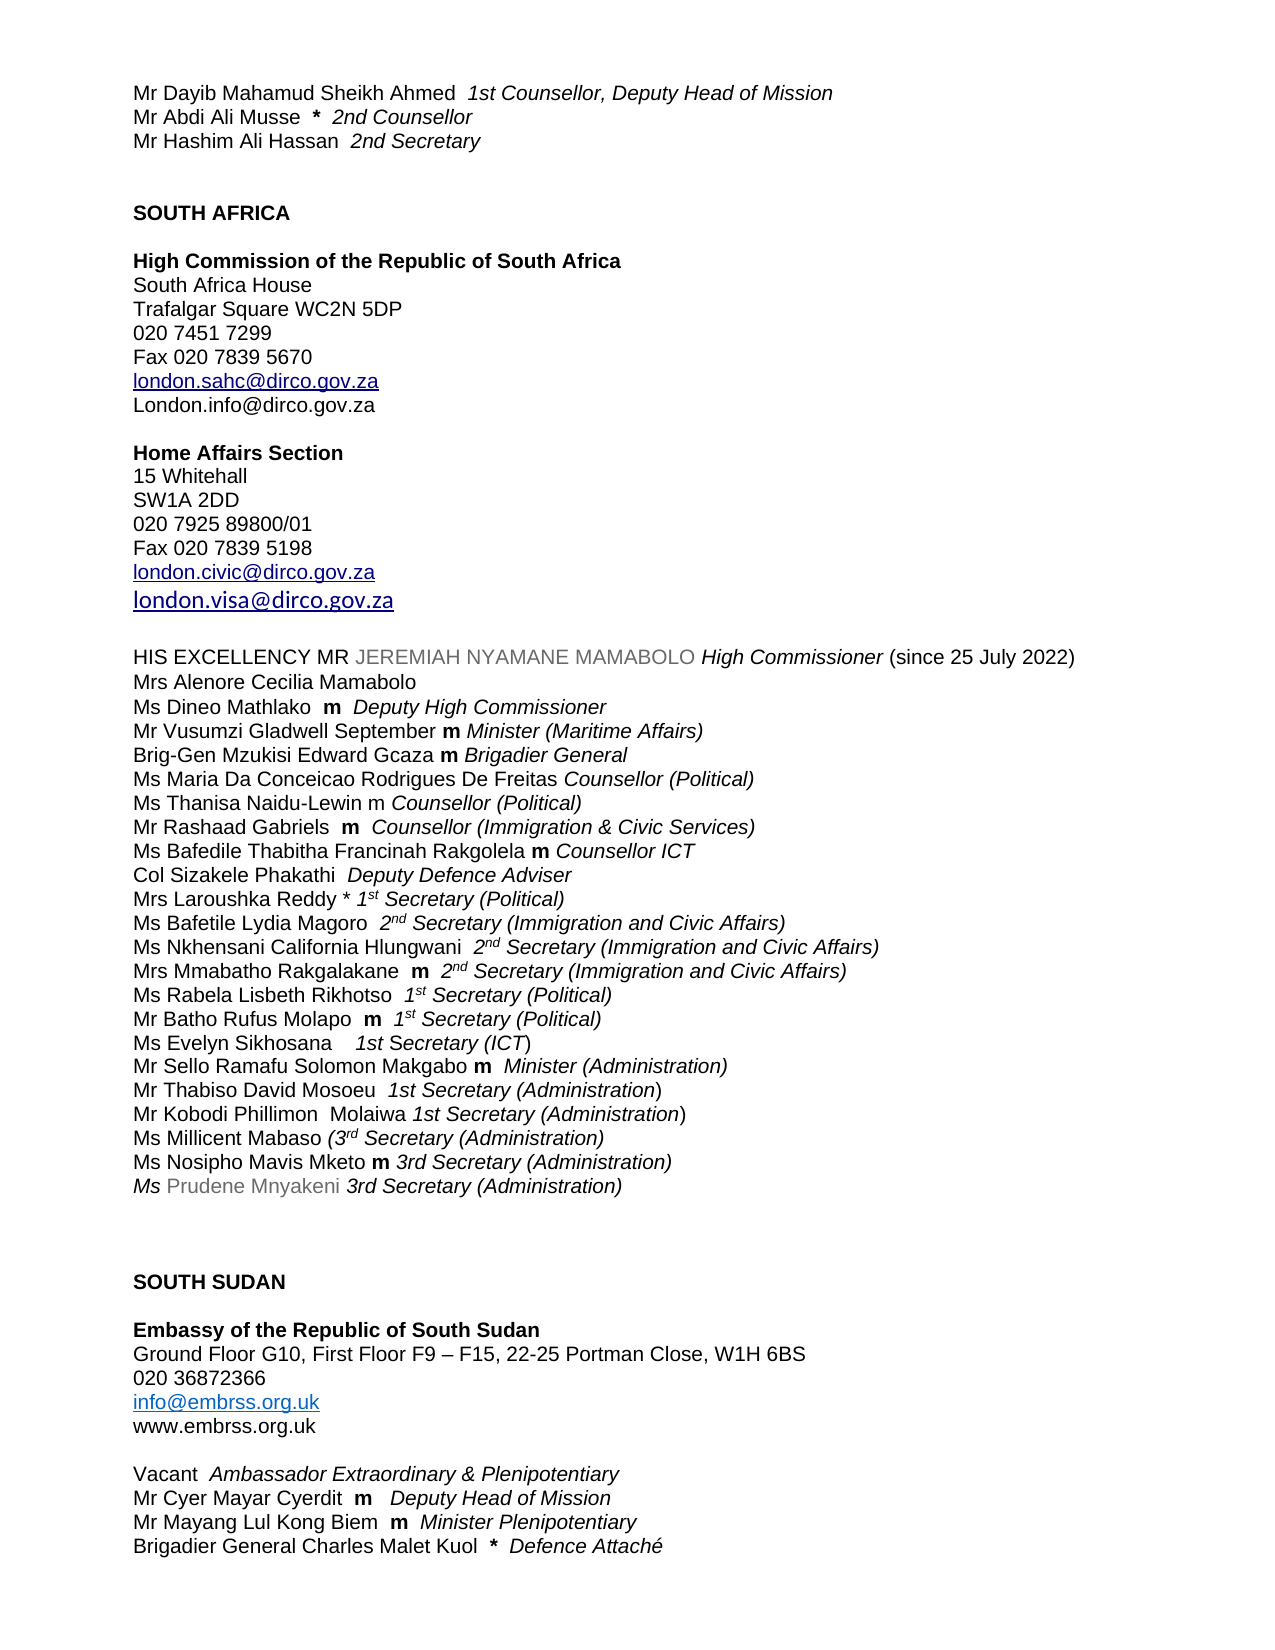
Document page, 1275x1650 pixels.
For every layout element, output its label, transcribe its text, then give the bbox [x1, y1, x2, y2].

text Ms Bafetile Lydia Magoro 2nd Secretary (Immigration and Civic Affairs) [133, 911, 1181, 934]
text Mrs Laroushka Reddy * 1st Secretary (Political) [133, 887, 1181, 911]
text HIS EXCELLENCY MR JEREMIAH NYAMANE MAMABOLO High Commissioner (since 25 July 2022) [133, 645, 1181, 669]
text Mr Abdi Ali Musse * 2nd Counsellor [133, 105, 1181, 129]
text Mr Hashim Ali Hassan 2nd Secretary [133, 129, 1181, 153]
text Mr Sello Ramafu Solomon Makgabo m Minister (Administration) [133, 1054, 1181, 1078]
text Ms Bafedile Thabitha Francinah Rakgolela m Counsellor ICT [133, 839, 1181, 863]
text Ms Nkhensani California Hlungwani 2nd Secretary (Immigration and Civic Affairs) [133, 934, 1181, 958]
text Mr Mayang Lul Kong Biem m Minister Plenipotentiary [133, 1509, 1181, 1533]
text Mr Batho Rufus Molapo m 1st Secretary (Political) [133, 1006, 1181, 1030]
text london.sahc@dirco.gov.za [133, 368, 1181, 392]
text Fax 020 7839 5670 [133, 344, 1181, 368]
text South Africa House [133, 273, 1181, 297]
text Vacant Ambassador Extraordinary & Plenipotentiary [133, 1462, 1181, 1486]
text 020 36872366 [133, 1366, 1181, 1390]
text Mr Cyer Mayar Cyerdit m Deputy Head of Mission [133, 1486, 1181, 1509]
text Ms Thanisa Naidu-Lewin m Counsellor (Political) [133, 791, 1181, 815]
text London.info@dirco.gov.za [133, 392, 1181, 416]
text london.visa@dirco.gov.za [133, 584, 1181, 614]
text Col Sizakele Phakathi Deputy Defence Adviser [133, 863, 1181, 887]
text Mr Rashaad Gabriels m Counsellor (Immigration & Civic Services) [133, 815, 1181, 839]
text Ms Dineo Mathlako m Deputy High Commissioner [133, 695, 1181, 719]
text 020 7451 7299 [133, 321, 1181, 344]
text Fax 020 7839 5198 [133, 536, 1181, 560]
text Ms Maria Da Conceicao Rodrigues De Freitas Counsellor (Political) [133, 767, 1181, 791]
text info@embrss.org.uk [133, 1390, 1181, 1414]
text Mr Kobodi Phillimon Molaiwa 1st Secretary (Administration) [133, 1102, 1181, 1126]
text Ground Floor G10, First Floor F9 – F15, 22-25 Portman Close, W1H 6BS [133, 1342, 1181, 1366]
text Ms Rabela Lisbeth Rikhotso 1st Secretary (Political) [133, 982, 1181, 1006]
text Mr Thabiso David Mosoeu 1st Secretary (Administration) [133, 1078, 1181, 1102]
text 020 7925 89800/01 [133, 512, 1181, 536]
text london.civic@dirco.gov.za [133, 560, 1181, 584]
text Ms Nosipho Mavis Mketo m 3rd Secretary (Administration) [133, 1150, 1181, 1174]
text High Commission of the Republic of South Africa [133, 249, 1181, 273]
text Brigadier General Charles Malet Kuol * Defence Attaché [133, 1533, 1181, 1557]
text Ms Evelyn Sikhosana 1st Secretary (ICT) [133, 1030, 1181, 1054]
text Trafalgar Square WC2N 5DP [133, 297, 1181, 321]
text Brig-Gen Mzukisi Edward Gcaza m Brigadier General [133, 743, 1181, 767]
text Mrs Mmabatho Rakgalakane m 2nd Secretary (Immigration and Civic Affairs) [133, 958, 1181, 982]
text Ms Millicent Mabaso (3rd Secretary (Administration) [133, 1126, 1181, 1150]
text Ms Prudene Mnyakeni 3rd Secretary (Administration) [133, 1174, 1181, 1198]
text www.embrss.org.uk [133, 1414, 1181, 1438]
text SW1A 2DD [133, 488, 1181, 512]
text Home Affairs Section [133, 440, 1181, 464]
text SOUTH SUDAN [133, 1270, 1181, 1294]
text Embassy of the Republic of South Sudan [133, 1318, 1181, 1342]
text Mr Dayib Mahamud Sheikh Ahmed 1st Counsellor, Deputy Head of Mission [133, 81, 1181, 105]
text SOUTH AFRICA [133, 201, 1181, 225]
text 15 Whitehall [133, 464, 1181, 488]
text Mr Vusumzi Gladwell September m Minister (Maritime Affairs) [133, 719, 1181, 743]
text Mrs Alenore Cecilia Mamabolo [133, 670, 1181, 694]
